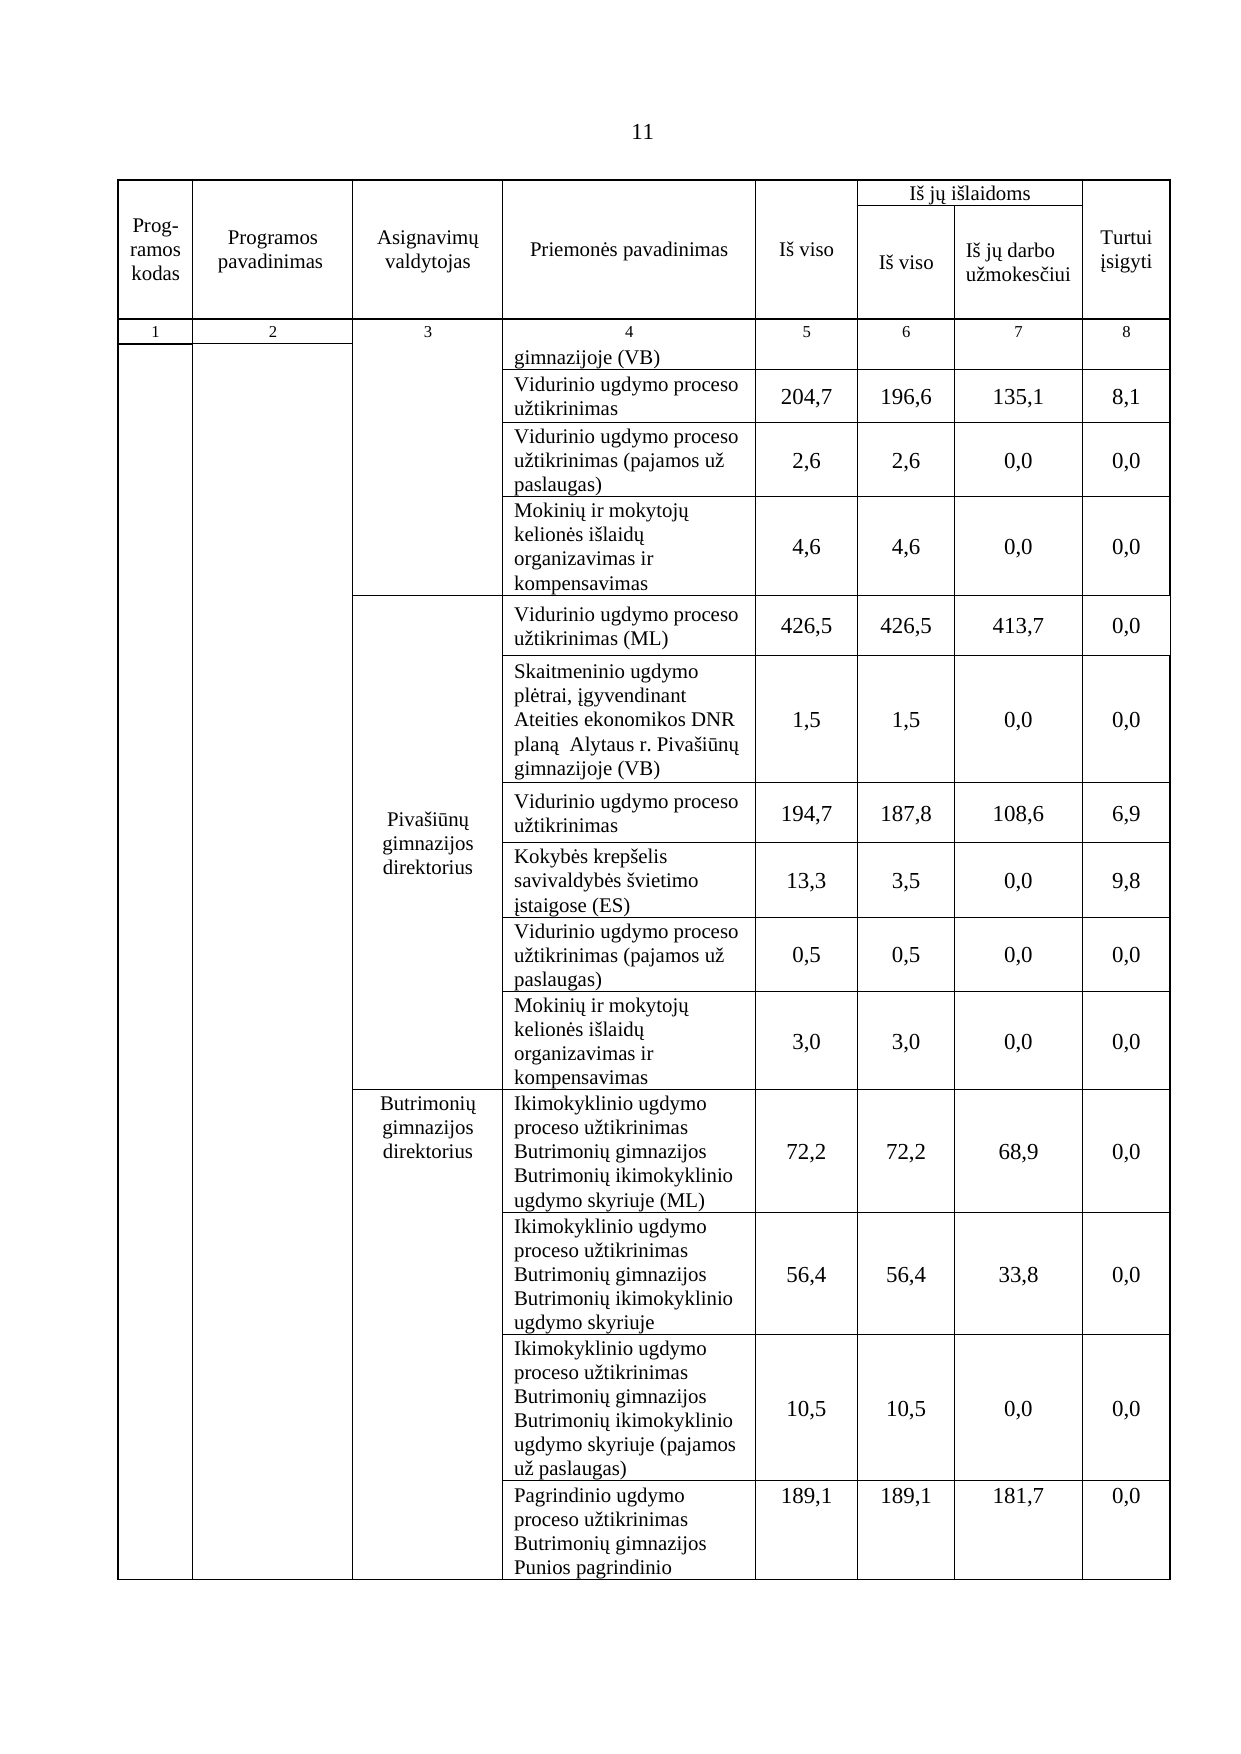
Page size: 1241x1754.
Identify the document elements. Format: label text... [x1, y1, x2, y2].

table_cell 0,0 [955, 1335, 1082, 1480]
table_cell [955, 343, 1082, 369]
table_cell 194,7 [756, 783, 857, 842]
table_cell 426,5 [858, 596, 954, 655]
table_cell 13,3 [756, 843, 857, 917]
table_cell 0,5 [756, 918, 857, 991]
table_cell 1,5 [756, 656, 857, 782]
table_cell 0,5 [858, 918, 954, 991]
table_cell 1,5 [858, 656, 954, 782]
table_cell 9,8 [1083, 843, 1169, 917]
table_cell Iš viso [858, 206, 954, 318]
table_cell 0,0 [955, 423, 1082, 496]
table_header Prog-ramos kodas [119, 181, 192, 318]
table_header Iš viso [756, 181, 857, 318]
table_cell Pagrindinio ugdymo proceso užtikrinimas Butrimonių gimnazijos Punios pagrindinio [503, 1481, 755, 1579]
table_cell 72,2 [858, 1090, 954, 1212]
table_cell Mokinių ir mokytojų kelionės išlaidų organizavimas ir kompensavimas [503, 497, 755, 594]
table_cell 0,0 [955, 992, 1082, 1089]
table_cell 56,4 [756, 1213, 857, 1334]
table_cell 0,0 [955, 497, 1082, 594]
table_cell 135,1 [955, 370, 1082, 422]
table_cell 33,8 [955, 1213, 1082, 1334]
table_cell 1 [119, 320, 192, 343]
table_cell Ikimokyklinio ugdymo proceso užtikrinimas Butrimonių gimnazijos Butrimonių ikimokyklinio ugdymo skyriuje (ML) [503, 1090, 755, 1212]
table_header Iš jų išlaidoms [858, 181, 1082, 205]
table_cell 0,0 [955, 656, 1082, 782]
table_cell gimnazijoje (VB) [503, 343, 755, 369]
table_cell 189,1 [756, 1481, 857, 1579]
table_cell 4,6 [756, 497, 857, 594]
table_cell Skaitmeninio ugdymo plėtrai, įgyvendinant Ateities ekonomikos DNR planą Alytaus r. Pivašiūnų gimnazijoje (VB) [503, 656, 755, 782]
table_cell 0,0 [955, 843, 1082, 917]
table_cell Vidurinio ugdymo proceso užtikrinimas (ML) [503, 596, 755, 655]
table_cell 0,0 [1083, 423, 1169, 496]
table_cell [858, 343, 954, 369]
table_cell Vidurinio ugdymo proceso užtikrinimas [503, 370, 755, 422]
table_cell Vidurinio ugdymo proceso užtikrinimas [503, 783, 755, 842]
table_header Programos pavadinimas [193, 181, 352, 318]
table_header Turtui įsigyti [1083, 181, 1169, 318]
table_cell 189,1 [858, 1481, 954, 1579]
table_cell 0,0 [1083, 1213, 1169, 1334]
table_cell 6,9 [1083, 783, 1169, 842]
table_cell 0,0 [1083, 656, 1169, 782]
table_cell 426,5 [756, 596, 857, 655]
table_cell 56,4 [858, 1213, 954, 1334]
table_cell 3,0 [858, 992, 954, 1089]
table_cell Iš jų darbo užmokesčiui [955, 206, 1082, 318]
table_cell [756, 343, 857, 369]
table_cell Vidurinio ugdymo proceso užtikrinimas (pajamos už paslaugas) [503, 423, 755, 496]
table_cell 6 [858, 320, 954, 343]
table_cell 0,0 [1083, 918, 1169, 991]
table_cell 3,0 [756, 992, 857, 1089]
table_cell 196,6 [858, 370, 954, 422]
table_cell Kokybės krepšelis savivaldybės švietimo įstaigose (ES) [503, 843, 755, 917]
table_cell 0,0 [1083, 1335, 1169, 1480]
table_cell 204,7 [756, 370, 857, 422]
table_cell Pivašiūnų gimnazijos direktorius [353, 596, 502, 1089]
table_cell 0,0 [1083, 596, 1170, 655]
table_cell 0,0 [955, 918, 1082, 991]
table_cell Butrimonių gimnazijos direktorius [353, 1090, 502, 1579]
table_cell Mokinių ir mokytojų kelionės išlaidų organizavimas ir kompensavimas [503, 992, 755, 1089]
table_cell 3,5 [858, 843, 954, 917]
table_cell 8 [1083, 320, 1169, 343]
table_header Asignavimų valdytojas [353, 181, 502, 318]
table_cell 0,0 [1083, 992, 1169, 1089]
table_cell 7 [955, 320, 1082, 343]
table_cell Ikimokyklinio ugdymo proceso užtikrinimas Butrimonių gimnazijos Butrimonių ikimokyklinio ugdymo skyriuje (pajamos už paslaugas) [503, 1335, 755, 1480]
table_cell Vidurinio ugdymo proceso užtikrinimas (pajamos už paslaugas) [503, 918, 755, 991]
table_cell 2 [193, 320, 352, 343]
table_cell 413,7 [955, 596, 1082, 655]
table_cell 10,5 [858, 1335, 954, 1480]
table_cell 0,0 [1083, 497, 1169, 594]
table_cell 0,0 [1083, 1481, 1169, 1579]
table_cell 4 [503, 320, 755, 343]
table_cell 181,7 [955, 1481, 1082, 1579]
table_cell Ikimokyklinio ugdymo proceso užtikrinimas Butrimonių gimnazijos Butrimonių ikimokyklinio ugdymo skyriuje [503, 1213, 755, 1334]
table_cell 3 [353, 320, 502, 343]
table_cell 10,5 [756, 1335, 857, 1480]
table_cell 8,1 [1083, 370, 1169, 422]
table_cell [193, 344, 352, 1579]
table_cell 2,6 [756, 423, 857, 496]
table_cell [353, 343, 502, 594]
table_cell 2,6 [858, 423, 954, 496]
table_cell 108,6 [955, 783, 1082, 842]
table_cell 0,0 [1083, 1090, 1169, 1212]
table_cell [119, 345, 192, 1579]
table_cell [1083, 343, 1169, 369]
table_cell 72,2 [756, 1090, 857, 1212]
table_cell 187,8 [858, 783, 954, 842]
table_cell 4,6 [858, 497, 954, 594]
table_cell 5 [756, 320, 857, 343]
table_header Priemonės pavadinimas [503, 181, 755, 318]
table_cell 68,9 [955, 1090, 1082, 1212]
